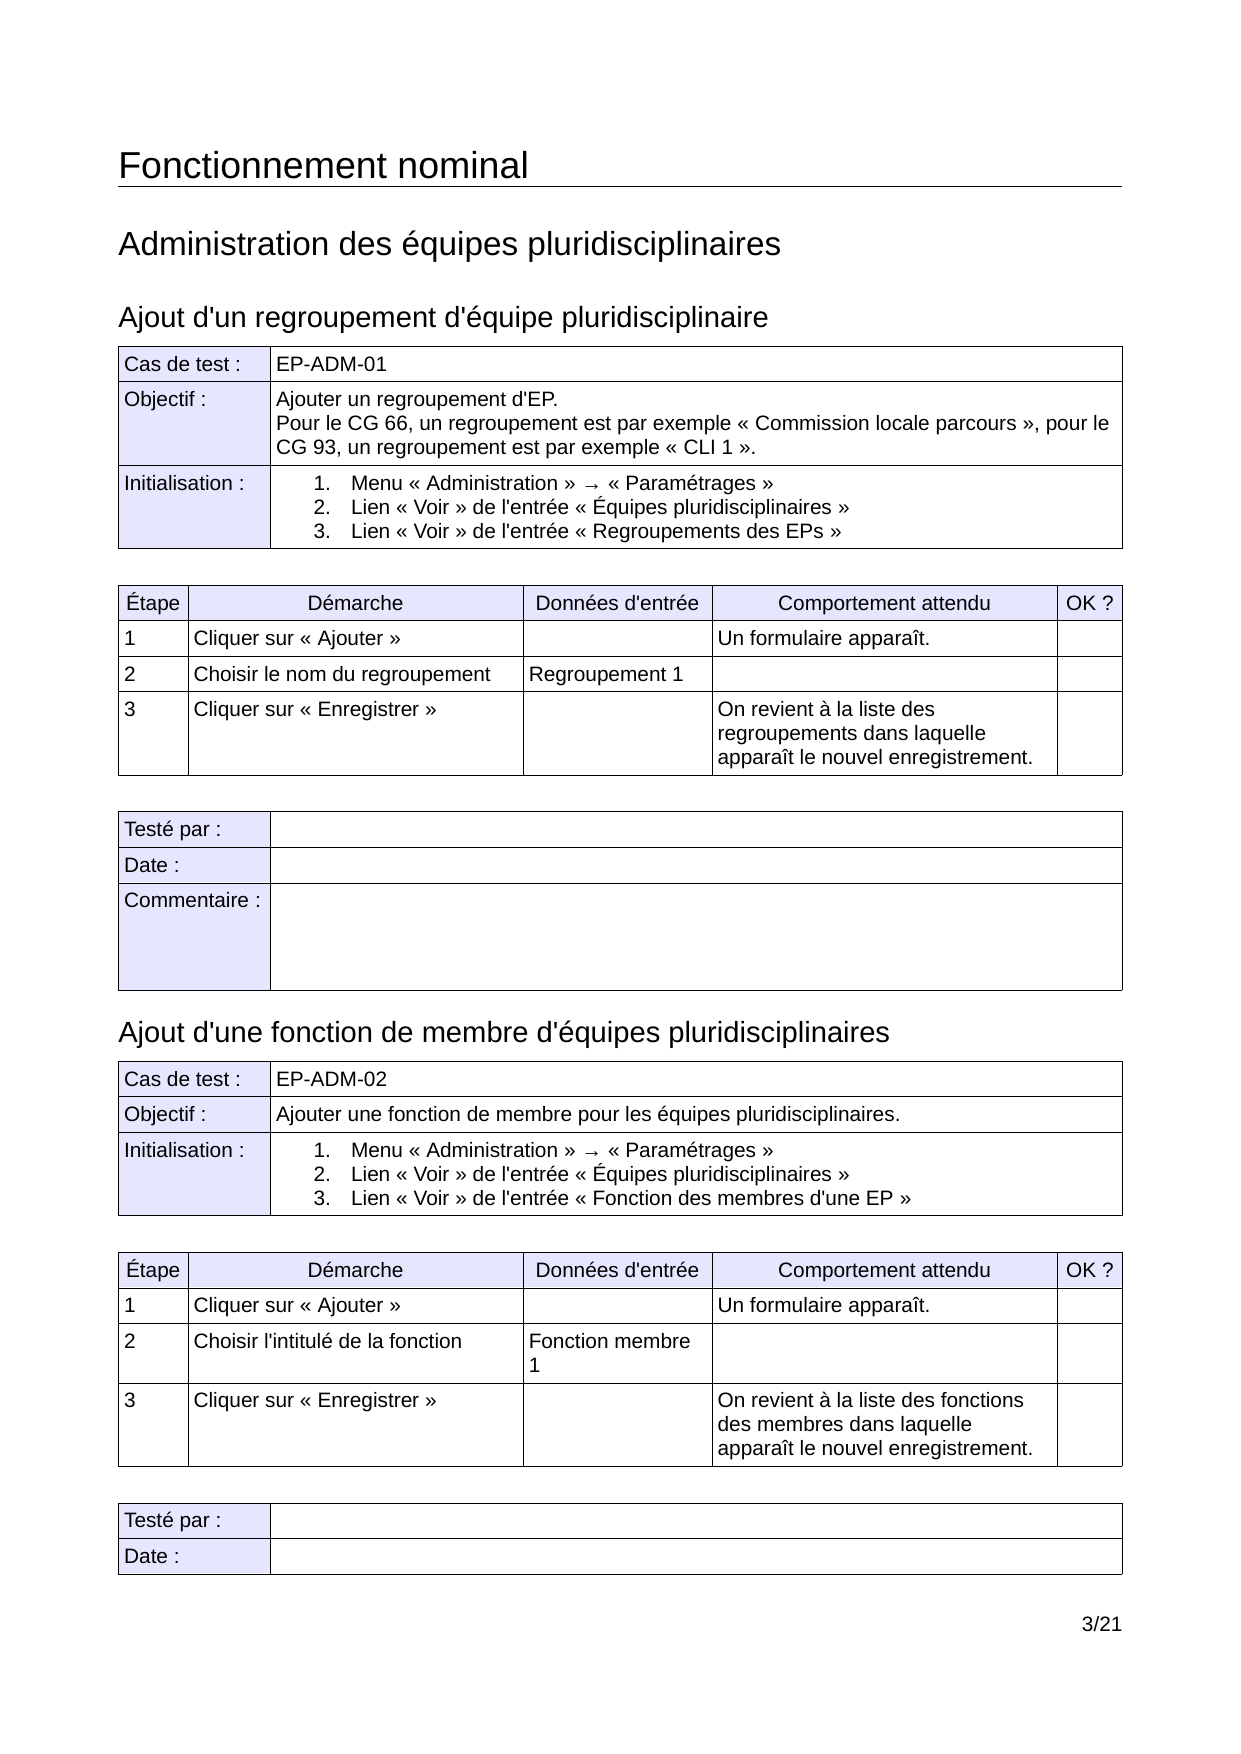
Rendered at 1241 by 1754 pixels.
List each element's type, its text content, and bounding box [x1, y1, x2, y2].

table_cell Ajouter un regroupement d'EP. Pour le CG 66, un regroupement est par exemple « Commission locale parcours », pour le CG 93, un regroupement est par exemple « CLI 1 ». [271, 382, 1122, 465]
table_header Cas de test : [119, 347, 270, 381]
table_cell 1 [119, 621, 188, 656]
table_cell [524, 692, 712, 775]
table_header OK ? [1058, 1253, 1122, 1287]
table_cell 2 [119, 1324, 188, 1382]
table_cell [524, 621, 712, 656]
table_cell Un formulaire apparaît. [713, 1289, 1057, 1323]
table_cell [1058, 657, 1122, 691]
table_cell Ajouter une fonction de membre pour les équipes pluridisciplinaires. [271, 1097, 1122, 1132]
table_cell Cliquer sur « Ajouter » [189, 621, 523, 656]
table_header OK ? [1058, 586, 1122, 620]
table_header Données d'entrée [524, 1253, 712, 1287]
table_cell [524, 1289, 712, 1323]
table_cell Initialisation : [119, 1133, 270, 1215]
table_header EP-ADM-02 [271, 1062, 1122, 1096]
table_cell [271, 848, 1122, 882]
table_header Cas de test : [119, 1062, 270, 1096]
table_cell Date : [119, 848, 270, 882]
subtitle Ajout d'un regroupement d'équipe pluridisciplinaire [118, 300, 1122, 333]
table_cell Un formulaire apparaît. [713, 621, 1057, 656]
table_cell On revient à la liste des fonctions des membres dans laquelle apparaît le nouvel enregistrement. [713, 1384, 1057, 1466]
table_cell Cliquer sur « Enregistrer » [189, 1384, 523, 1466]
table_header Testé par : [119, 812, 270, 847]
table_header Étape [119, 586, 188, 620]
table_cell 3 [119, 692, 188, 775]
subtitle Administration des équipes pluridisciplinaires [118, 224, 1122, 262]
table_cell Fonction membre 1 [524, 1324, 712, 1382]
table_cell [1058, 1324, 1122, 1382]
table_header EP-ADM-01 [271, 347, 1122, 381]
table_header [271, 812, 1122, 847]
table_header Testé par : [119, 1504, 270, 1538]
table_cell [524, 1384, 712, 1466]
table_cell On revient à la liste des regroupements dans laquelle apparaît le nouvel enregistrement. [713, 692, 1057, 775]
table_cell 3 [119, 1384, 188, 1466]
table_cell [1058, 621, 1122, 656]
table_cell [1058, 1384, 1122, 1466]
table_cell Menu « Administration » → « Paramétrages » Lien « Voir » de l'entrée « Équipes pluridisciplinaires » Lien « Voir » de l'entrée « Regroupements des EPs » [271, 466, 1122, 548]
table_header Comportement attendu [713, 1253, 1057, 1287]
table_cell Objectif : [119, 382, 270, 465]
table_cell [713, 657, 1057, 691]
table_header Étape [119, 1253, 188, 1287]
table_header Données d'entrée [524, 586, 712, 620]
table_cell [713, 1324, 1057, 1382]
table_cell Cliquer sur « Ajouter » [189, 1289, 523, 1323]
table_cell [271, 884, 1122, 990]
table_cell Date : [119, 1539, 270, 1573]
table_header Démarche [189, 1253, 523, 1287]
table_cell [271, 1539, 1122, 1573]
table_cell Menu « Administration » → « Paramétrages » Lien « Voir » de l'entrée « Équipes pluridisciplinaires » Lien « Voir » de l'entrée « Fonction des membres d'une EP » [271, 1133, 1122, 1215]
table_cell Objectif : [119, 1097, 270, 1132]
table_cell Commentaire : [119, 884, 270, 990]
table_cell Initialisation : [119, 466, 270, 548]
table_cell Choisir le nom du regroupement [189, 657, 523, 691]
table_cell [1058, 1289, 1122, 1323]
table_cell 1 [119, 1289, 188, 1323]
subtitle Fonctionnement nominal [118, 143, 1122, 186]
table_header Comportement attendu [713, 586, 1057, 620]
table_cell [1058, 692, 1122, 775]
table_cell Choisir l'intitulé de la fonction [189, 1324, 523, 1382]
table_cell Cliquer sur « Enregistrer » [189, 692, 523, 775]
table_cell 2 [119, 657, 188, 691]
subtitle Ajout d'une fonction de membre d'équipes pluridisciplinaires [118, 1015, 1122, 1048]
table_header Démarche [189, 586, 523, 620]
table_cell Regroupement 1 [524, 657, 712, 691]
table_header [271, 1504, 1122, 1538]
